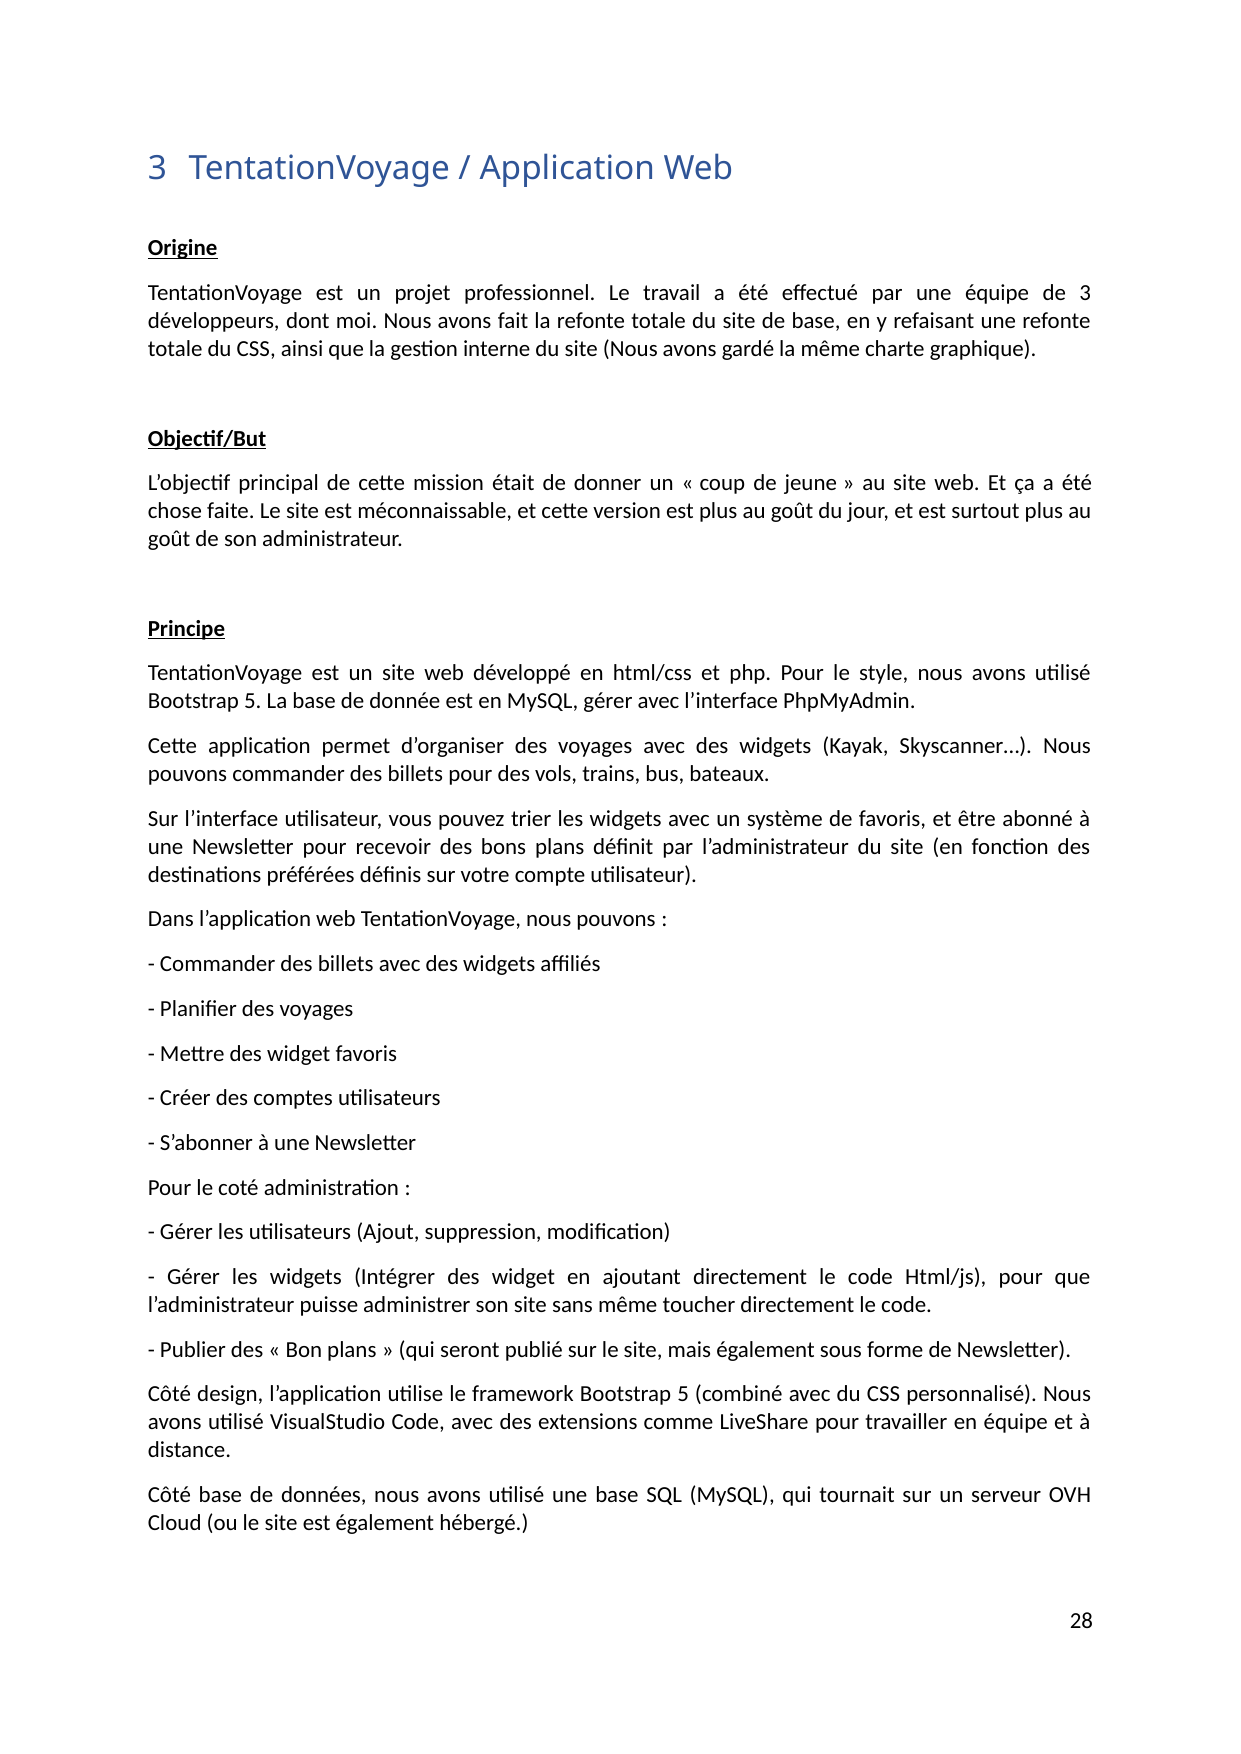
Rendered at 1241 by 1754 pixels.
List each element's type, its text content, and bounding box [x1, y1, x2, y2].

text Dans l’application web TentationVoyage, nous pouvons : [148, 904, 1093, 933]
text TentationVoyage est un projet professionnel. Le travail a été effectué par une équipe de 3 développeurs, dont moi. Nous avons fait la refonte totale du site de base, en y refaisant une refonte totale du CSS, ainsi que la gestion interne du site (Nous avons gardé la même charte graphique). [148, 278, 1093, 362]
text Objectif/But [148, 424, 1093, 452]
text Principe [148, 614, 1093, 642]
text - Planifier des voyages [148, 994, 1093, 1022]
text Côté base de données, nous avons utilisé une base SQL (MySQL), qui tournait sur un serveur OVH Cloud (ou le site est également hébergé.) [148, 1480, 1093, 1536]
text - Créer des comptes utilisateurs [148, 1083, 1093, 1111]
text - Publier des « Bon plans » (qui seront publié sur le site, mais également sous forme de Newsletter). [148, 1335, 1093, 1363]
text - Gérer les widgets (Intégrer des widget en ajoutant directement le code Html/js), pour que l’administrateur puisse administrer son site sans même toucher directement le code. [148, 1262, 1093, 1318]
text Cette application permet d’organiser des voyages avec des widgets (Kayak, Skyscanner…). Nous pouvons commander des billets pour des vols, trains, bus, bateaux. [148, 731, 1093, 787]
text - Mettre des widget favoris [148, 1039, 1093, 1067]
text TentationVoyage est un site web développé en html/css et php. Pour le style, nous avons utilisé Bootstrap 5. La base de donnée est en MySQL, gérer avec l’interface PhpMyAdmin. [148, 658, 1093, 714]
text - Gérer les utilisateurs (Ajout, suppression, modification) [148, 1217, 1093, 1245]
text - S’abonner à une Newsletter [148, 1128, 1093, 1156]
list TentationVoyage / Application Web [148, 143, 1093, 189]
text Sur l’interface utilisateur, vous pouvez trier les widgets avec un système de favoris, et être abonné à une Newsletter pour recevoir des bons plans définit par l’administrateur du site (en fonction des destinations préférées définis sur votre compte utilisateur). [148, 804, 1093, 888]
text Pour le coté administration : [148, 1173, 1093, 1201]
text Côté design, l’application utilise le framework Bootstrap 5 (combiné avec du CSS personnalisé). Nous avons utilisé VisualStudio Code, avec des extensions comme LiveShare pour travailler en équipe et à distance. [148, 1379, 1093, 1463]
text - Commander des billets avec des widgets affiliés [148, 949, 1093, 977]
text Origine [148, 233, 1093, 262]
text L’objectif principal de cette mission était de donner un « coup de jeune » au site web. Et ça a été chose faite. Le site est méconnaissable, et cette version est plus au goût du jour, et est surtout plus au goût de son administrateur. [148, 468, 1093, 552]
